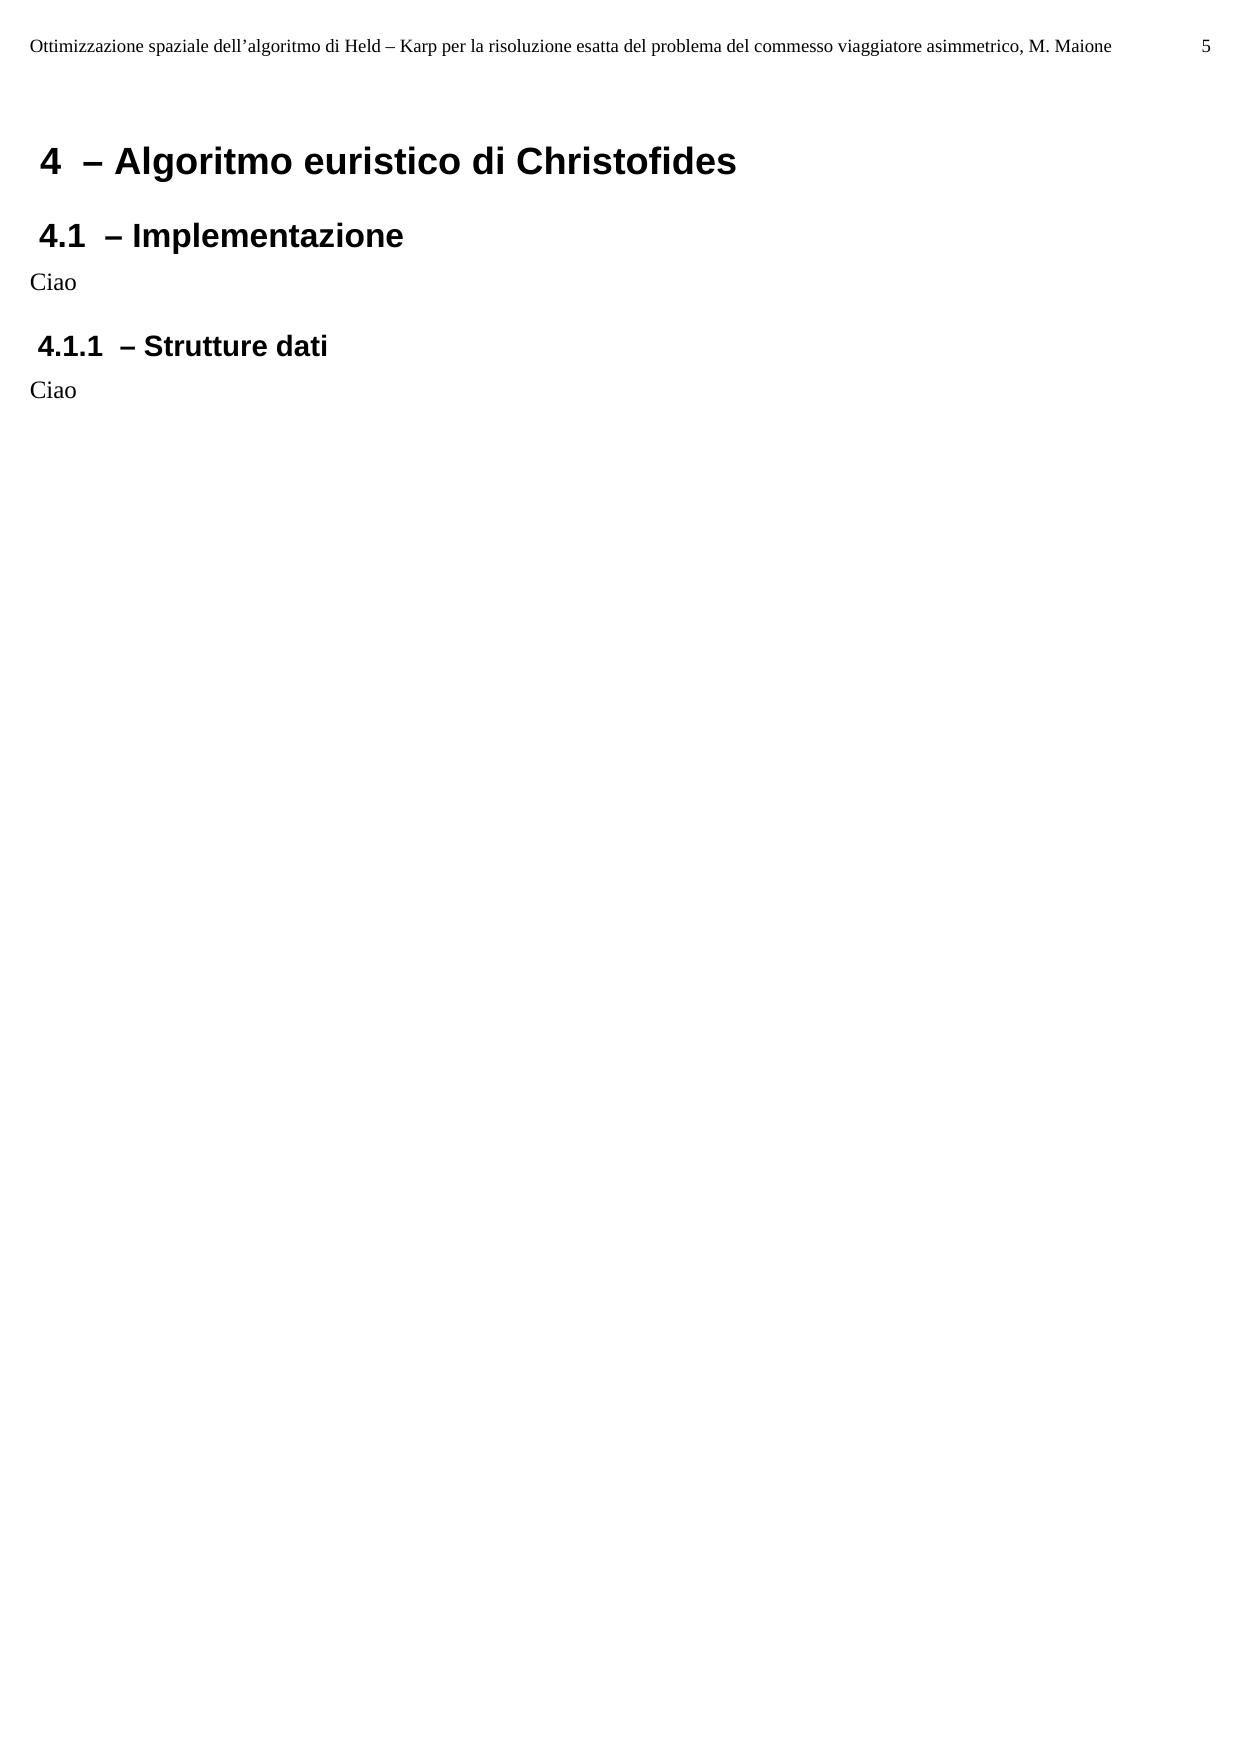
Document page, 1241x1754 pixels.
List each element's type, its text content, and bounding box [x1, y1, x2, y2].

text Ciao [29, 376, 1211, 404]
subtitle Implementazione [29, 216, 1211, 254]
subtitle Strutture dati [29, 329, 1211, 363]
text Ciao [29, 267, 1211, 296]
subtitle Algoritmo euristico di Christofides [29, 139, 1211, 183]
